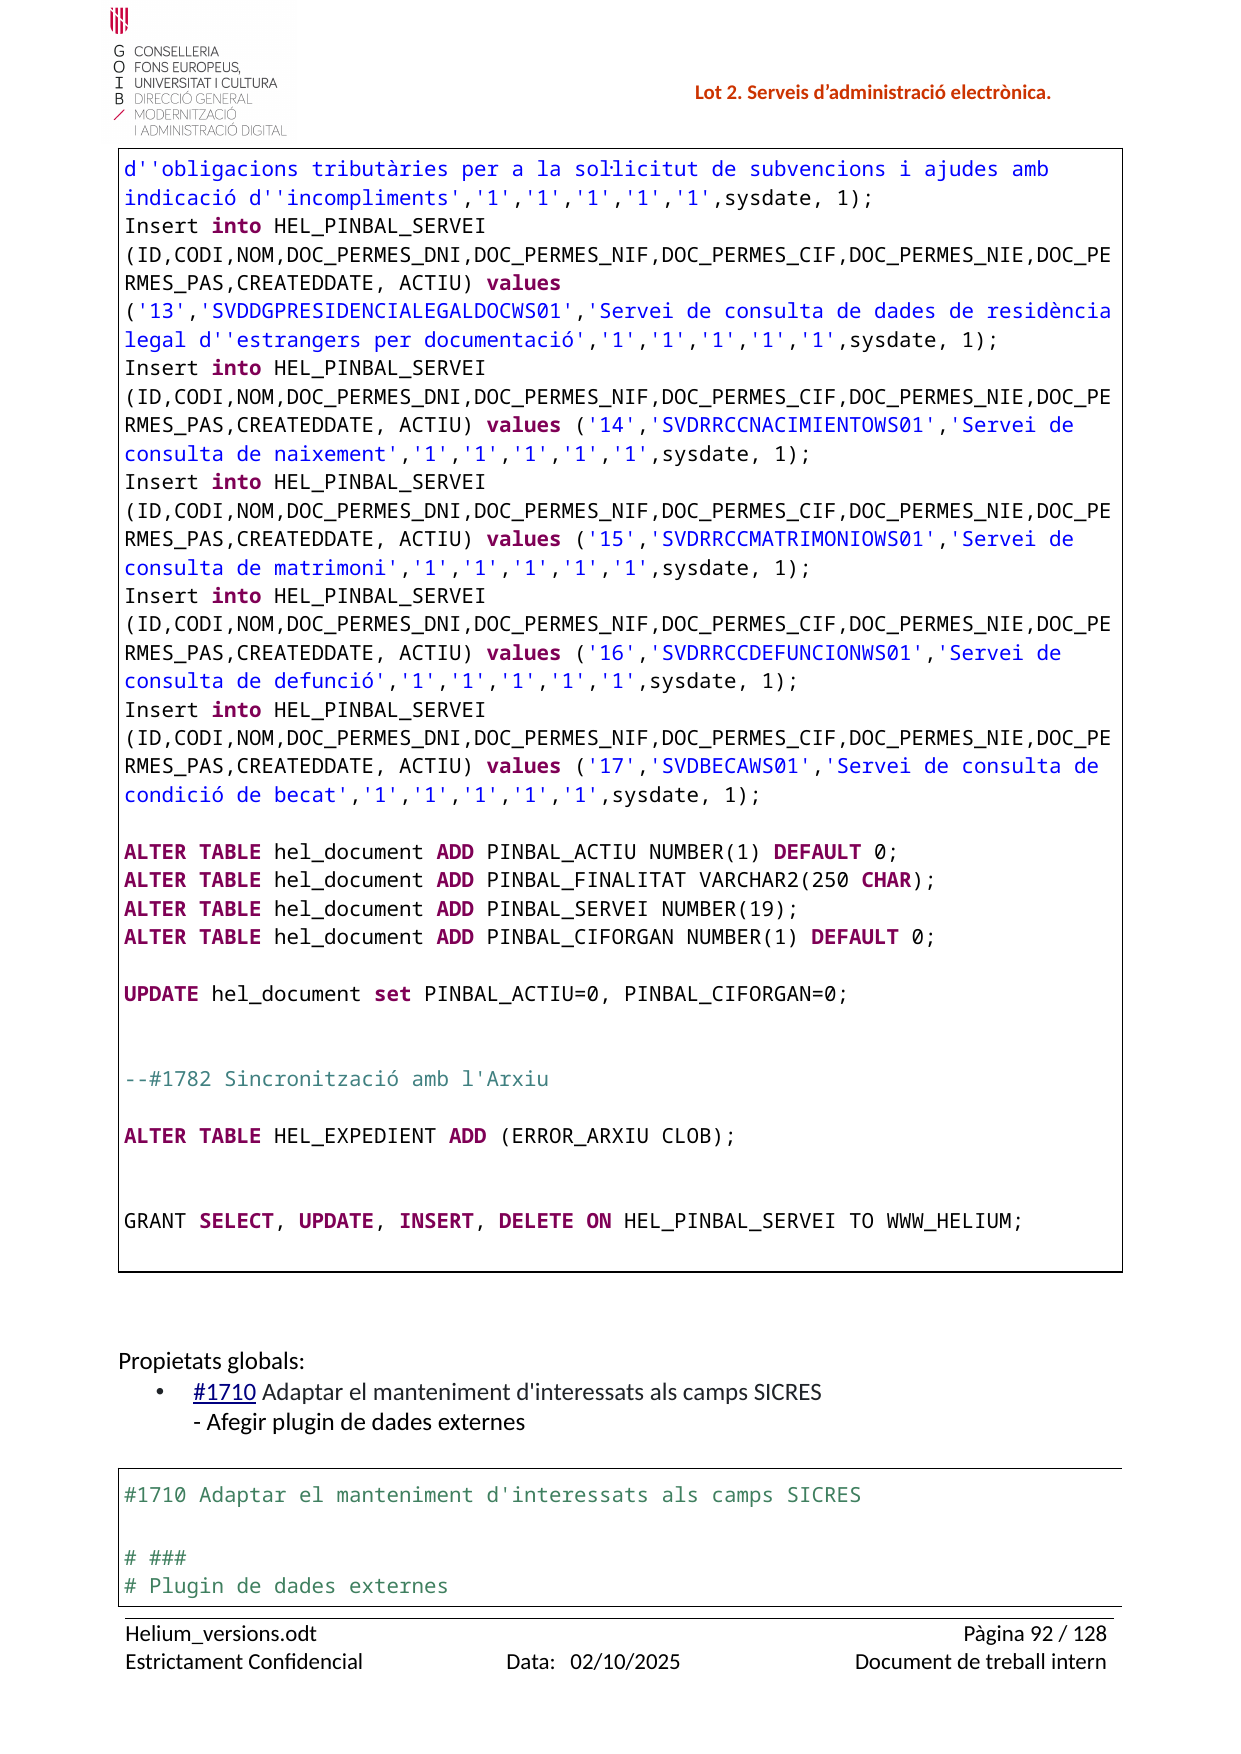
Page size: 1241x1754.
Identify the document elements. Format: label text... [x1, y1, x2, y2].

table_header d''obligacions tributàries per a la sol·licitut de subvencions i ajudes amb indicació d''incompliments','1','1','1','1','1',sysdate, 1); Insert into HEL_PINBAL_SERVEI (ID,CODI,NOM,DOC_PERMES_DNI,DOC_PERMES_NIF,DOC_PERMES_CIF,DOC_PERMES_NIE,DOC_PERMES_PAS,CREATEDDATE, ACTIU) values ('13','SVDDGPRESIDENCIALEGALDOCWS01','Servei de consulta de dades de residència legal d''estrangers per documentació','1','1','1','1','1',sysdate, 1); Insert into HEL_PINBAL_SERVEI (ID,CODI,NOM,DOC_PERMES_DNI,DOC_PERMES_NIF,DOC_PERMES_CIF,DOC_PERMES_NIE,DOC_PERMES_PAS,CREATEDDATE, ACTIU) values ('14','SVDRRCCNACIMIENTOWS01','Servei de consulta de naixement','1','1','1','1','1',sysdate, 1); Insert into HEL_PINBAL_SERVEI (ID,CODI,NOM,DOC_PERMES_DNI,DOC_PERMES_NIF,DOC_PERMES_CIF,DOC_PERMES_NIE,DOC_PERMES_PAS,CREATEDDATE, ACTIU) values ('15','SVDRRCCMATRIMONIOWS01','Servei de consulta de matrimoni','1','1','1','1','1',sysdate, 1); Insert into HEL_PINBAL_SERVEI (ID,CODI,NOM,DOC_PERMES_DNI,DOC_PERMES_NIF,DOC_PERMES_CIF,DOC_PERMES_NIE,DOC_PERMES_PAS,CREATEDDATE, ACTIU) values ('16','SVDRRCCDEFUNCIONWS01','Servei de consulta de defunció','1','1','1','1','1',sysdate, 1); Insert into HEL_PINBAL_SERVEI (ID,CODI,NOM,DOC_PERMES_DNI,DOC_PERMES_NIF,DOC_PERMES_CIF,DOC_PERMES_NIE,DOC_PERMES_PAS,CREATEDDATE, ACTIU) values ('17','SVDBECAWS01','Servei de consulta de condició de becat','1','1','1','1','1',sysdate, 1); ALTER TABLE hel_document ADD PINBAL_ACTIU NUMBER(1) DEFAULT 0; ALTER TABLE hel_document ADD PINBAL_FINALITAT VARCHAR2(250 CHAR); ALTER TABLE hel_document ADD PINBAL_SERVEI NUMBER(19); ALTER TABLE hel_document ADD PINBAL_CIFORGAN NUMBER(1) DEFAULT 0; UPDATE hel_document set PINBAL_ACTIU=0, PINBAL_CIFORGAN=0; --#1782 Sincronització amb l'Arxiu ALTER TABLE HEL_EXPEDIENT ADD (ERROR_ARXIU CLOB); GRANT SELECT, UPDATE, INSERT, DELETE ON HEL_PINBAL_SERVEI TO WWW_HELIUM; [119, 149, 1122, 1271]
list - Afegir plugin de dades externes [156, 1406, 1122, 1437]
text Propietats globals: [118, 1345, 1122, 1376]
table_header #1710 Adaptar el manteniment d'interessats als camps SICRES # ### # Plugin de dades externes [119, 1469, 1122, 1606]
list #1710 Adaptar el manteniment d'interessats als camps SICRES [156, 1376, 1122, 1406]
picture [100, 0, 297, 144]
